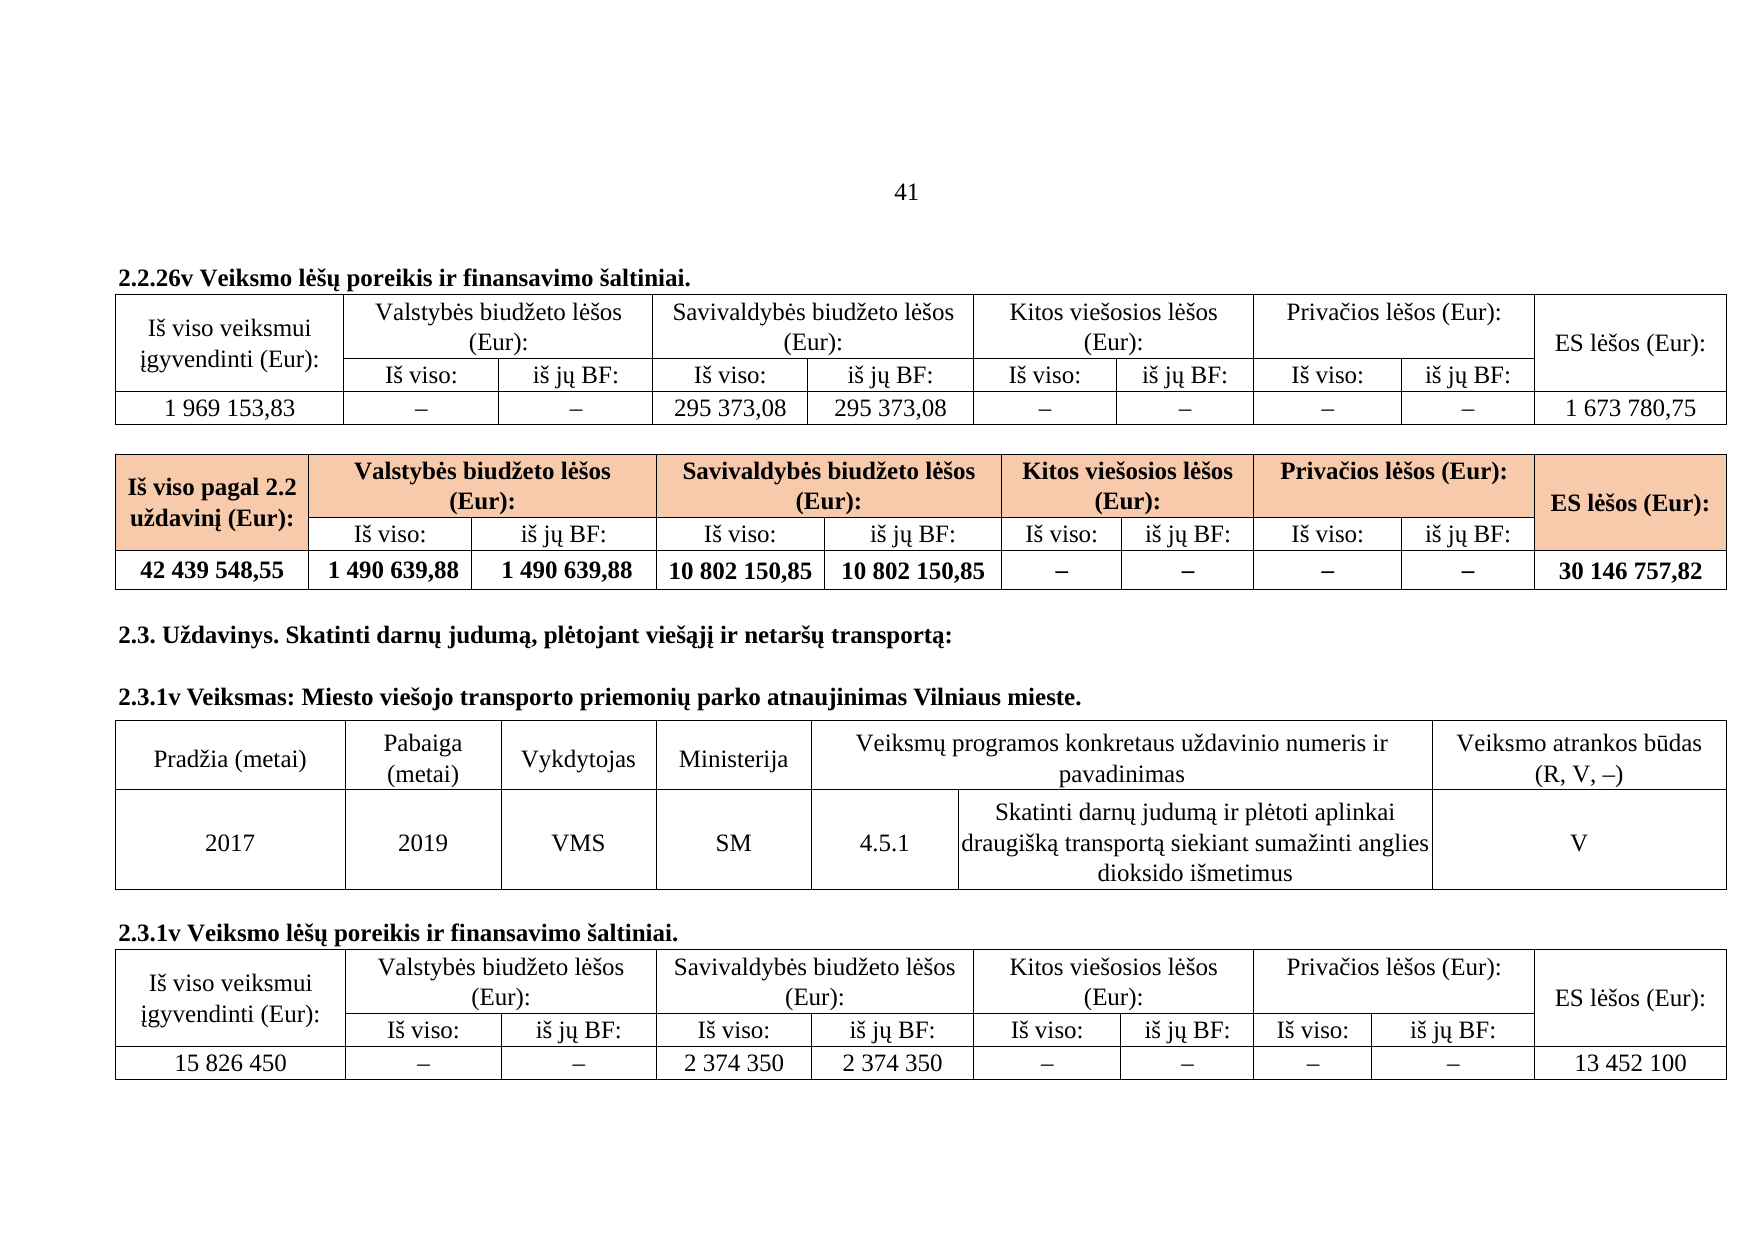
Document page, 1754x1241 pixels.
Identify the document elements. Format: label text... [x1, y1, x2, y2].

text 2.3. Uždavinys. Skatinti darnų judumą, plėtojant viešąjį ir netaršų transportą: [118, 621, 1695, 649]
table_cell Iš viso: [309, 518, 471, 550]
table_cell Iš viso: [1254, 359, 1401, 391]
table_cell Iš viso: [346, 1014, 501, 1046]
table_cell iš jų BF: [1121, 1014, 1253, 1046]
table_cell VMS [502, 790, 656, 888]
table_header Iš viso veiksmui įgyvendinti (Eur): [116, 950, 345, 1046]
table_header Pradžia (metai) [116, 721, 345, 789]
table_cell – [499, 392, 652, 424]
table_cell Iš viso: [657, 1014, 811, 1046]
text 2.3.1v Veiksmo lėšų poreikis ir finansavimo šaltiniai. [118, 918, 1695, 947]
table_cell V [1433, 790, 1726, 888]
table_cell Iš viso: [653, 359, 807, 391]
table_header ES lėšos (Eur): [1535, 950, 1726, 1046]
table_cell iš jų BF: [1402, 359, 1534, 391]
table_cell 1 490 639,88 [472, 551, 656, 589]
table_header Ministerija [657, 721, 811, 789]
table_header Savivaldybės biudžeto lėšos (Eur): [653, 295, 973, 358]
table_header Kitos viešosios lėšos (Eur): [974, 950, 1253, 1013]
table_header Veiksmo atrankos būdas (R, V, –) [1433, 721, 1726, 789]
table_cell 30 146 757,82 [1535, 551, 1726, 589]
table_cell iš jų BF: [1372, 1014, 1534, 1046]
table_cell – [346, 1047, 501, 1079]
table_cell SM [657, 790, 811, 888]
table_cell – [1254, 1047, 1371, 1079]
table_header Vykdytojas [502, 721, 656, 789]
text 2.3.1v Veiksmas: Miesto viešojo transporto priemonių parko atnaujinimas Vilniaus mieste. [118, 682, 1695, 711]
table_cell Iš viso: [974, 359, 1116, 391]
table_cell Iš viso: [1254, 1014, 1371, 1046]
table_header ES lėšos (Eur): [1535, 455, 1726, 550]
table_cell – [1002, 551, 1121, 589]
table_cell – [1372, 1047, 1534, 1079]
table_cell iš jų BF: [1122, 518, 1253, 550]
table_cell iš jų BF: [825, 518, 1001, 550]
table_header ES lėšos (Eur): [1535, 295, 1726, 391]
table_cell 295 373,08 [653, 392, 807, 424]
table_cell 1 673 780,75 [1535, 392, 1726, 424]
text 2.2.26v Veiksmo lėšų poreikis ir finansavimo šaltiniai. [118, 263, 1695, 292]
table_header Savivaldybės biudžeto lėšos (Eur): [657, 455, 1001, 517]
table_cell iš jų BF: [812, 1014, 973, 1046]
table_cell – [974, 1047, 1120, 1079]
table_cell iš jų BF: [1402, 518, 1534, 550]
table_cell Iš viso: [1254, 518, 1401, 550]
table_header Kitos viešosios lėšos (Eur): [974, 295, 1253, 358]
table_header Iš viso pagal 2.2 uždavinį (Eur): [116, 455, 308, 550]
table_cell 2019 [346, 790, 501, 888]
table_header Valstybės biudžeto lėšos (Eur): [344, 295, 652, 358]
table_cell 295 373,08 [808, 392, 973, 424]
table_cell Iš viso: [1002, 518, 1121, 550]
table_cell – [1254, 551, 1401, 589]
table_header Privačios lėšos (Eur): [1254, 950, 1534, 1013]
table_cell – [1117, 392, 1253, 424]
table_cell Iš viso: [344, 359, 498, 391]
table_cell Iš viso: [974, 1014, 1120, 1046]
table_cell 2 374 350 [812, 1047, 973, 1079]
table_cell 1 490 639,88 [309, 551, 471, 589]
table_header Savivaldybės biudžeto lėšos (Eur): [657, 950, 973, 1013]
table_cell iš jų BF: [1117, 359, 1253, 391]
table_header Iš viso veiksmui įgyvendinti (Eur): [116, 295, 343, 391]
table_cell 10 802 150,85 [657, 551, 824, 589]
table_header Privačios lėšos (Eur): [1254, 455, 1534, 517]
table_cell – [1402, 551, 1534, 589]
table_cell 15 826 450 [116, 1047, 345, 1079]
table_cell iš jų BF: [808, 359, 973, 391]
table_cell – [502, 1047, 656, 1079]
table_cell 42 439 548,55 [116, 551, 308, 589]
table_cell – [1121, 1047, 1253, 1079]
table_cell 2 374 350 [657, 1047, 811, 1079]
table_cell 2017 [116, 790, 345, 888]
table_header Veiksmų programos konkretaus uždavinio numeris ir pavadinimas [812, 721, 1432, 789]
table_cell iš jų BF: [502, 1014, 656, 1046]
table_cell Iš viso: [657, 518, 824, 550]
table_header Valstybės biudžeto lėšos (Eur): [309, 455, 656, 517]
table_cell – [1254, 392, 1401, 424]
table_cell – [974, 392, 1116, 424]
table_cell 4.5.1 [812, 790, 958, 888]
table_cell iš jų BF: [499, 359, 652, 391]
table_cell iš jų BF: [472, 518, 656, 550]
table_cell Skatinti darnų judumą ir plėtoti aplinkai draugišką transportą siekiant sumažinti anglies dioksido išmetimus [959, 790, 1432, 888]
table_cell – [1402, 392, 1534, 424]
table_header Pabaiga (metai) [346, 721, 501, 789]
table_cell 1 969 153,83 [116, 392, 343, 424]
table_cell – [344, 392, 498, 424]
table_cell 10 802 150,85 [825, 551, 1001, 589]
table_header Kitos viešosios lėšos (Eur): [1002, 455, 1253, 517]
table_header Valstybės biudžeto lėšos (Eur): [346, 950, 656, 1013]
table_cell 13 452 100 [1535, 1047, 1726, 1079]
table_header Privačios lėšos (Eur): [1254, 295, 1534, 358]
table_cell – [1122, 551, 1253, 589]
